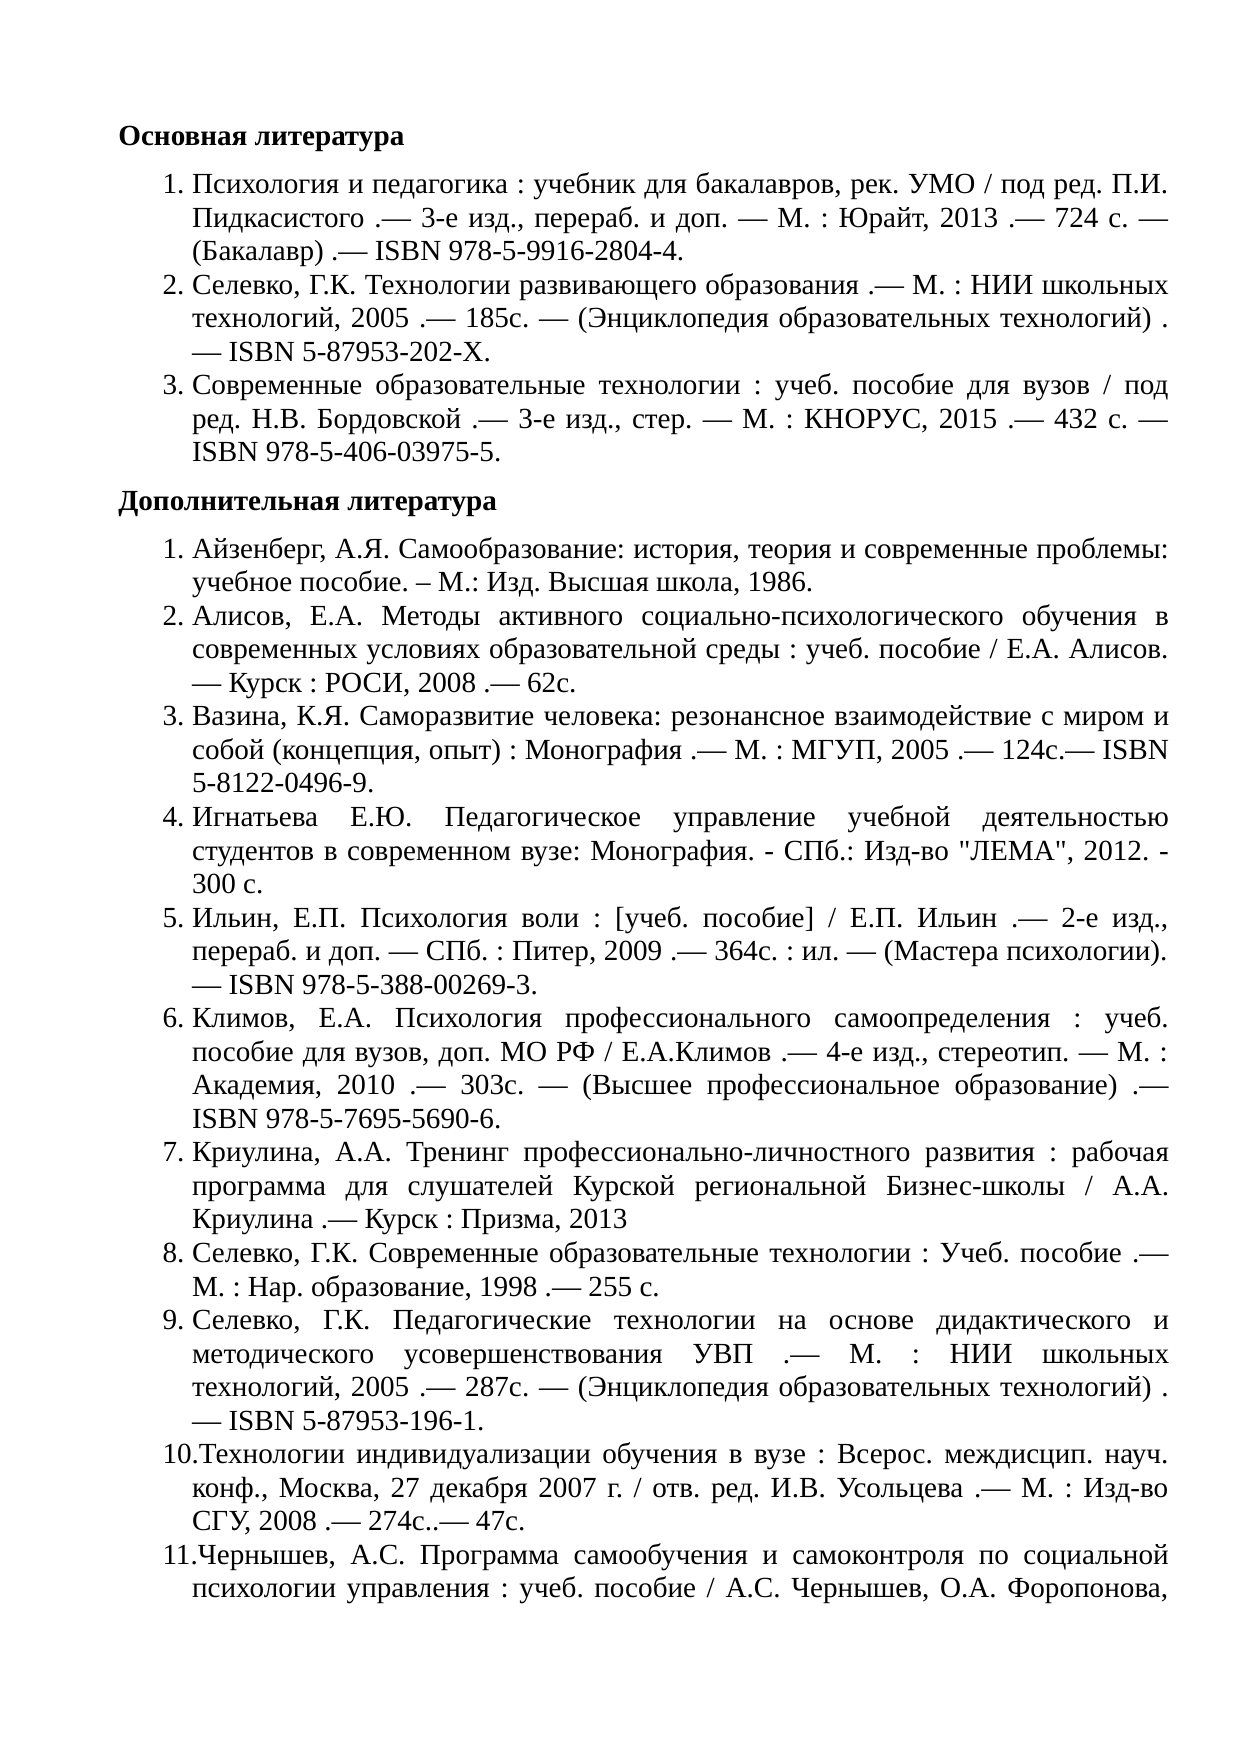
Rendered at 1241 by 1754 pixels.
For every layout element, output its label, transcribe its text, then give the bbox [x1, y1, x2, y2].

list Айзенберг, А.Я. Самообразование: история, теория и современные проблемы: учебное пособие. – М.: Изд. Высшая школа, 1986. [162, 531, 1170, 598]
list Технологии индивидуализации обучения в вузе : Всерос. междисцип. науч. конф., Москва, 27 декабря 2007 г. / отв. ред. И.В. Усольцева .— М. : Изд-во СГУ, 2008 .— 274с..— 47c. [162, 1436, 1170, 1537]
list Игнатьева Е.Ю. Педагогическое управление учебной деятельностью студентов в современном вузе: Монография. - СПб.: Изд-во "ЛЕМА", 2012. - 300 с. [162, 799, 1170, 900]
list Ильин, Е.П. Психология воли : [учеб. пособие] / Е.П. Ильин .— 2-е изд., перераб. и доп. — СПб. : Питер, 2009 .— 364с. : ил. — (Мастера психологии).— ISBN 978-5-388-00269-3. [162, 900, 1170, 1000]
list Климов, Е.А. Психология профессионального самоопределения : учеб. пособие для вузов, доп. МО РФ / Е.А.Климов .— 4-е изд., стереотип. — М. : Академия, 2010 .— 303с. — (Высшее профессиональное образование) .— ISBN 978-5-7695-5690-6. [162, 1000, 1170, 1134]
list Селевко, Г.К. Современные образовательные технологии : Учеб. пособие .— М. : Нар. образование, 1998 .— 255 с. [162, 1235, 1170, 1302]
list Чернышев, А.С. Программа самообучения и самоконтроля по социальной психологии управления : учеб. пособие / А.С. Чернышев, О.А. Форопонова, [162, 1537, 1170, 1604]
list Алисов, Е.А. Методы активного социально-психологического обучения в современных условиях образовательной среды : учеб. пособие / Е.А. Алисов.— Курск : РОСИ, 2008 .— 62с. [162, 598, 1170, 698]
list Современные образовательные технологии : учеб. пособие для вузов / под ред. Н.В. Бордовской .— 3-е изд., стер. — М. : КНОРУС, 2015 .— 432 c. — ISBN 978-5-406-03975-5. [162, 367, 1170, 468]
list Вазина, К.Я. Саморазвитие человека: резонансное взаимодействие с миром и собой (концепция, опыт) : Монография .— М. : МГУП, 2005 .— 124с.— ISBN 5-8122-0496-9. [162, 698, 1170, 799]
text Дополнительная литература [118, 483, 1170, 516]
list Криулина, А.А. Тренинг профессионально-личностного развития : рабочая программа для слушателей Курской региональной Бизнес-школы / А.А. Криулина .— Курск : Призма, 2013 [162, 1134, 1170, 1235]
list Психология и педагогика : учебник для бакалавров, рек. УМО / под ред. П.И. Пидкасистого .— 3-е изд., перераб. и доп. — М. : Юрайт, 2013 .— 724 c. — (Бакалавр) .— ISBN 978-5-9916-2804-4. [162, 166, 1170, 267]
list Селевко, Г.К. Технологии развивающего образования .— М. : НИИ школьных технологий, 2005 .— 185с. — (Энциклопедия образовательных технологий) .— ISBN 5-87953-202-Х. [162, 267, 1170, 367]
list Селевко, Г.К. Педагогические технологии на основе дидактического и методического усовершенствования УВП .— М. : НИИ школьных технологий, 2005 .— 287с. — (Энциклопедия образовательных технологий) .— ISBN 5-87953-196-1. [162, 1302, 1170, 1436]
text Основная литература [118, 118, 1170, 152]
